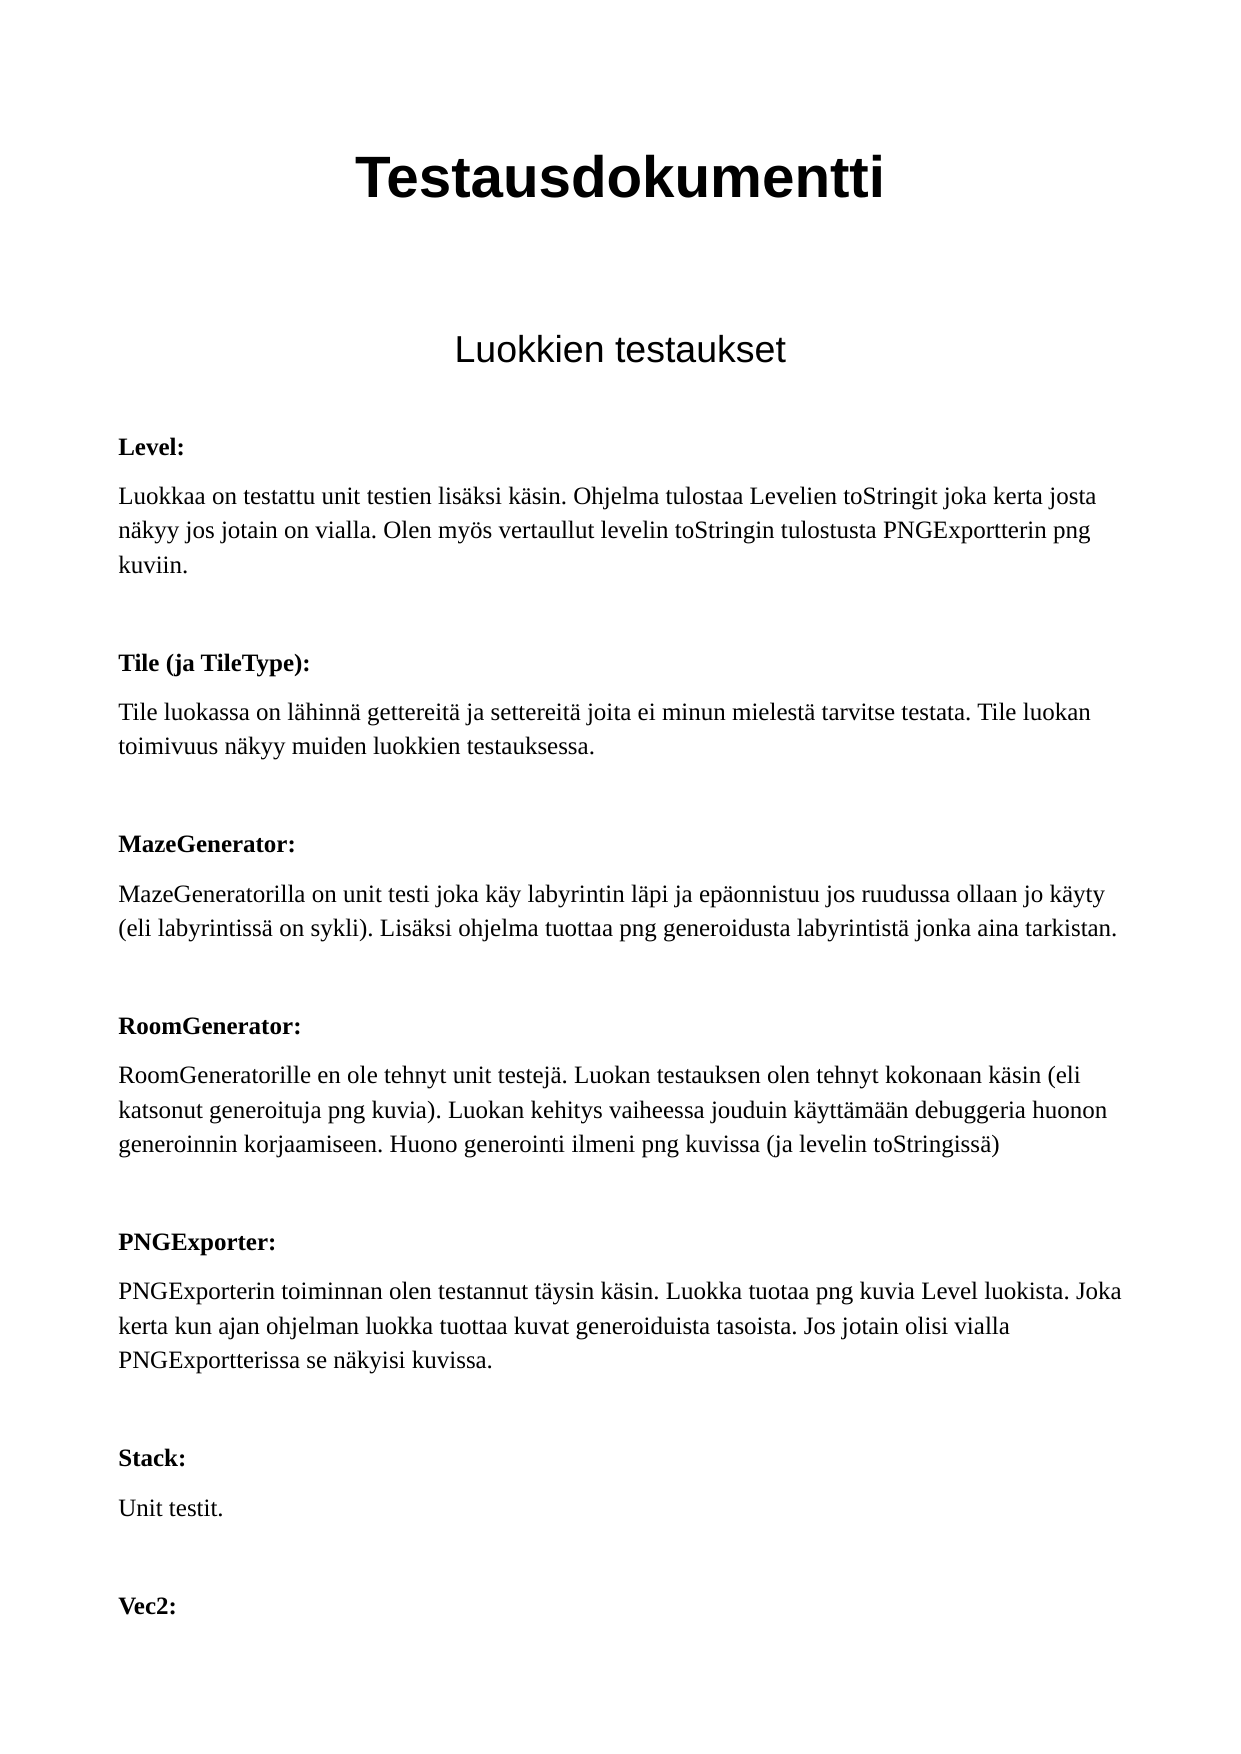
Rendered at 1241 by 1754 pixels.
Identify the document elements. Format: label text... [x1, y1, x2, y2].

text Tile luokassa on lähinnä gettereitä ja settereitä joita ei minun mielestä tarvitse testata. Tile luokan toimivuus näkyy muiden luokkien testauksessa. [118, 697, 1122, 760]
text Luokkaa on testattu unit testien lisäksi käsin. Ohjelma tulostaa Levelien toStringit joka kerta josta näkyy jos jotain on vialla. Olen myös vertaullut levelin toStringin tulostusta PNGExportterin png kuviin. [118, 481, 1122, 578]
text Vec2: [118, 1591, 1122, 1619]
text Tile (ja TileType): [118, 648, 1122, 677]
subtitle Luokkien testaukset [118, 327, 1122, 370]
text RoomGenerator: [118, 1011, 1122, 1040]
text PNGExporterin toiminnan olen testannut täysin käsin. Luokka tuotaa png kuvia Level luokista. Joka kerta kun ajan ohjelman luokka tuottaa kuvat generoiduista tasoista. Jos jotain olisi vialla PNGExportterissa se näkyisi kuvissa. [118, 1276, 1122, 1374]
title Testausdokumentti [118, 143, 1122, 210]
text Level: [118, 432, 1122, 461]
text Stack: [118, 1443, 1122, 1472]
text RoomGeneratorille en ole tehnyt unit testejä. Luokan testauksen olen tehnyt kokonaan käsin (eli katsonut generoituja png kuvia). Luokan kehitys vaiheessa jouduin käyttämään debuggeria huonon generoinnin korjaamiseen. Huono generointi ilmeni png kuvissa (ja levelin toStringissä) [118, 1060, 1122, 1158]
text PNGExporter: [118, 1227, 1122, 1256]
text Unit testit. [118, 1493, 1122, 1521]
text MazeGeneratorilla on unit testi joka käy labyrintin läpi ja epäonnistuu jos ruudussa ollaan jo käyty (eli labyrintissä on sykli). Lisäksi ohjelma tuottaa png generoidusta labyrintistä jonka aina tarkistan. [118, 879, 1122, 942]
text MazeGenerator: [118, 829, 1122, 858]
